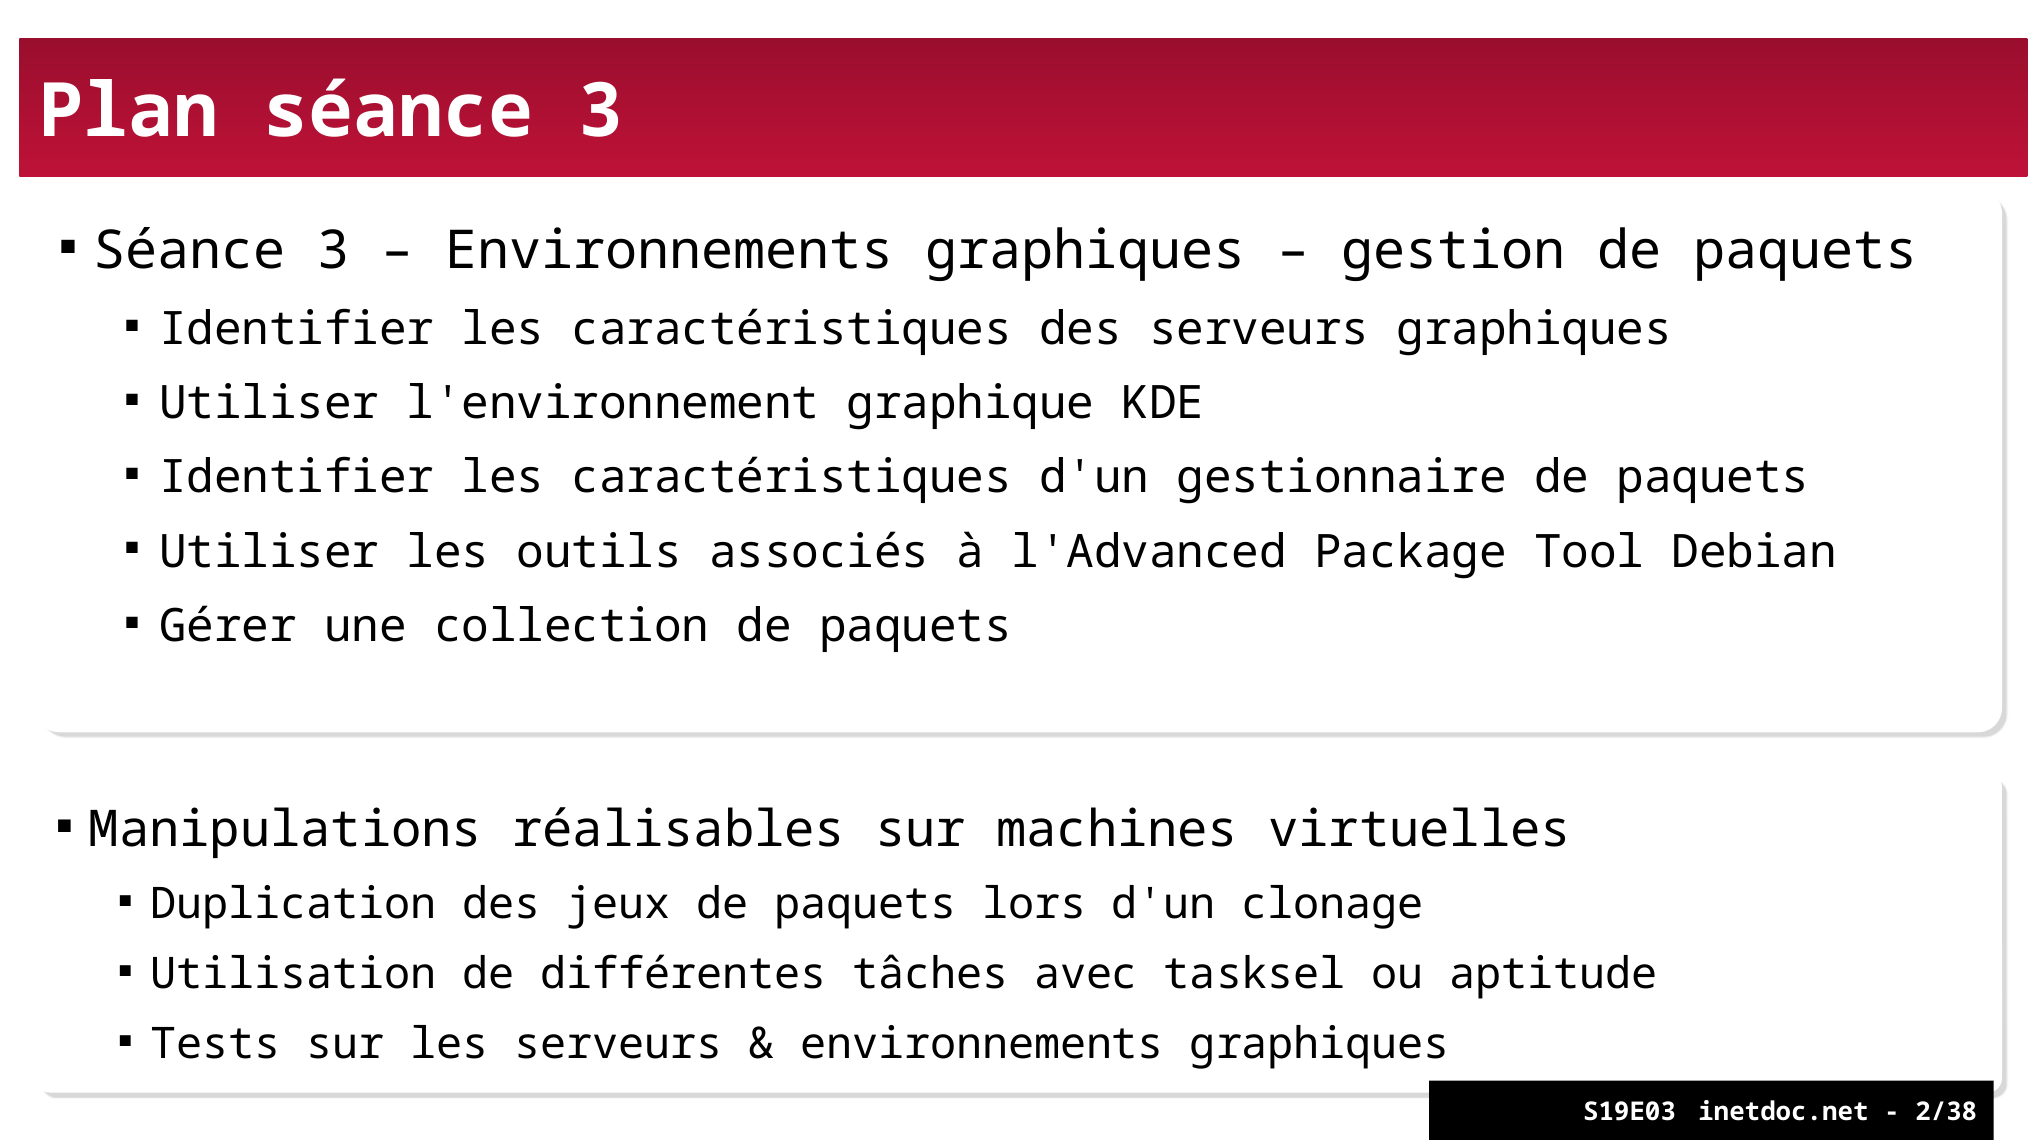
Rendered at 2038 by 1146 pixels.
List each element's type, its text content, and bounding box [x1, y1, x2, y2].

text_box Plan séance 3 [19, 38, 2028, 177]
text_box S19E03 inetdoc.net - <numéro>/38 [1429, 1080, 1994, 1140]
text_box Manipulations réalisables sur machines virtuelles Duplication des jeux de paquets lors d'un clonage Utilisation de différentes tâches avec tasksel ou aptitude Tests sur les serveurs & environnements graphiques [35, 773, 2003, 1093]
text_box Séance 3 – Environnements graphiques – gestion de paquets Identifier les caractéristiques des serveurs graphiques Utiliser l'environnement graphique KDE Identifier les caractéristiques d'un gestionnaire de paquets Utiliser les outils associés à l'Advanced Package Tool Debian Gérer une collection de paquets [35, 188, 2003, 733]
